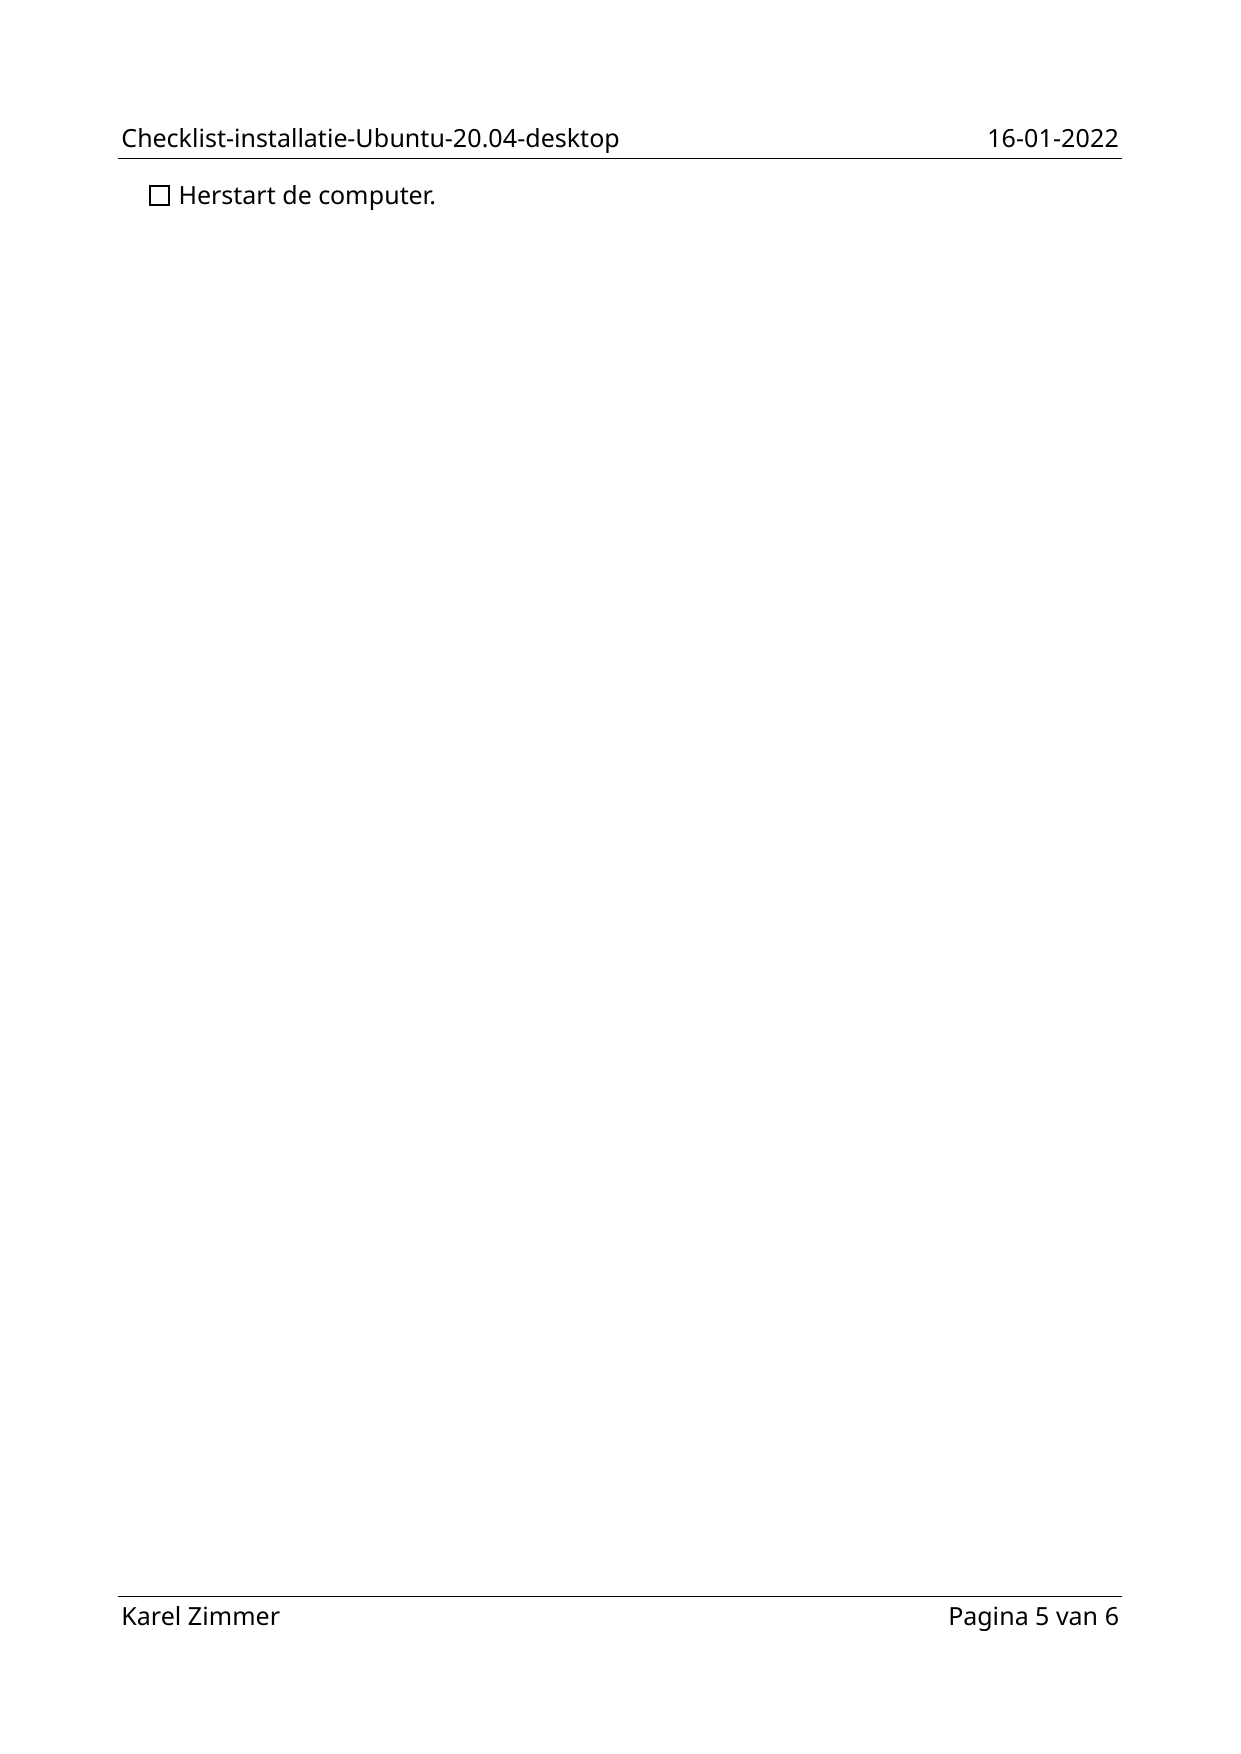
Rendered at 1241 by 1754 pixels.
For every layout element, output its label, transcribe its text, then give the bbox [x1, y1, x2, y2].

table_cell [141, 177, 177, 213]
table_cell Herstart de computer. [177, 177, 1121, 213]
